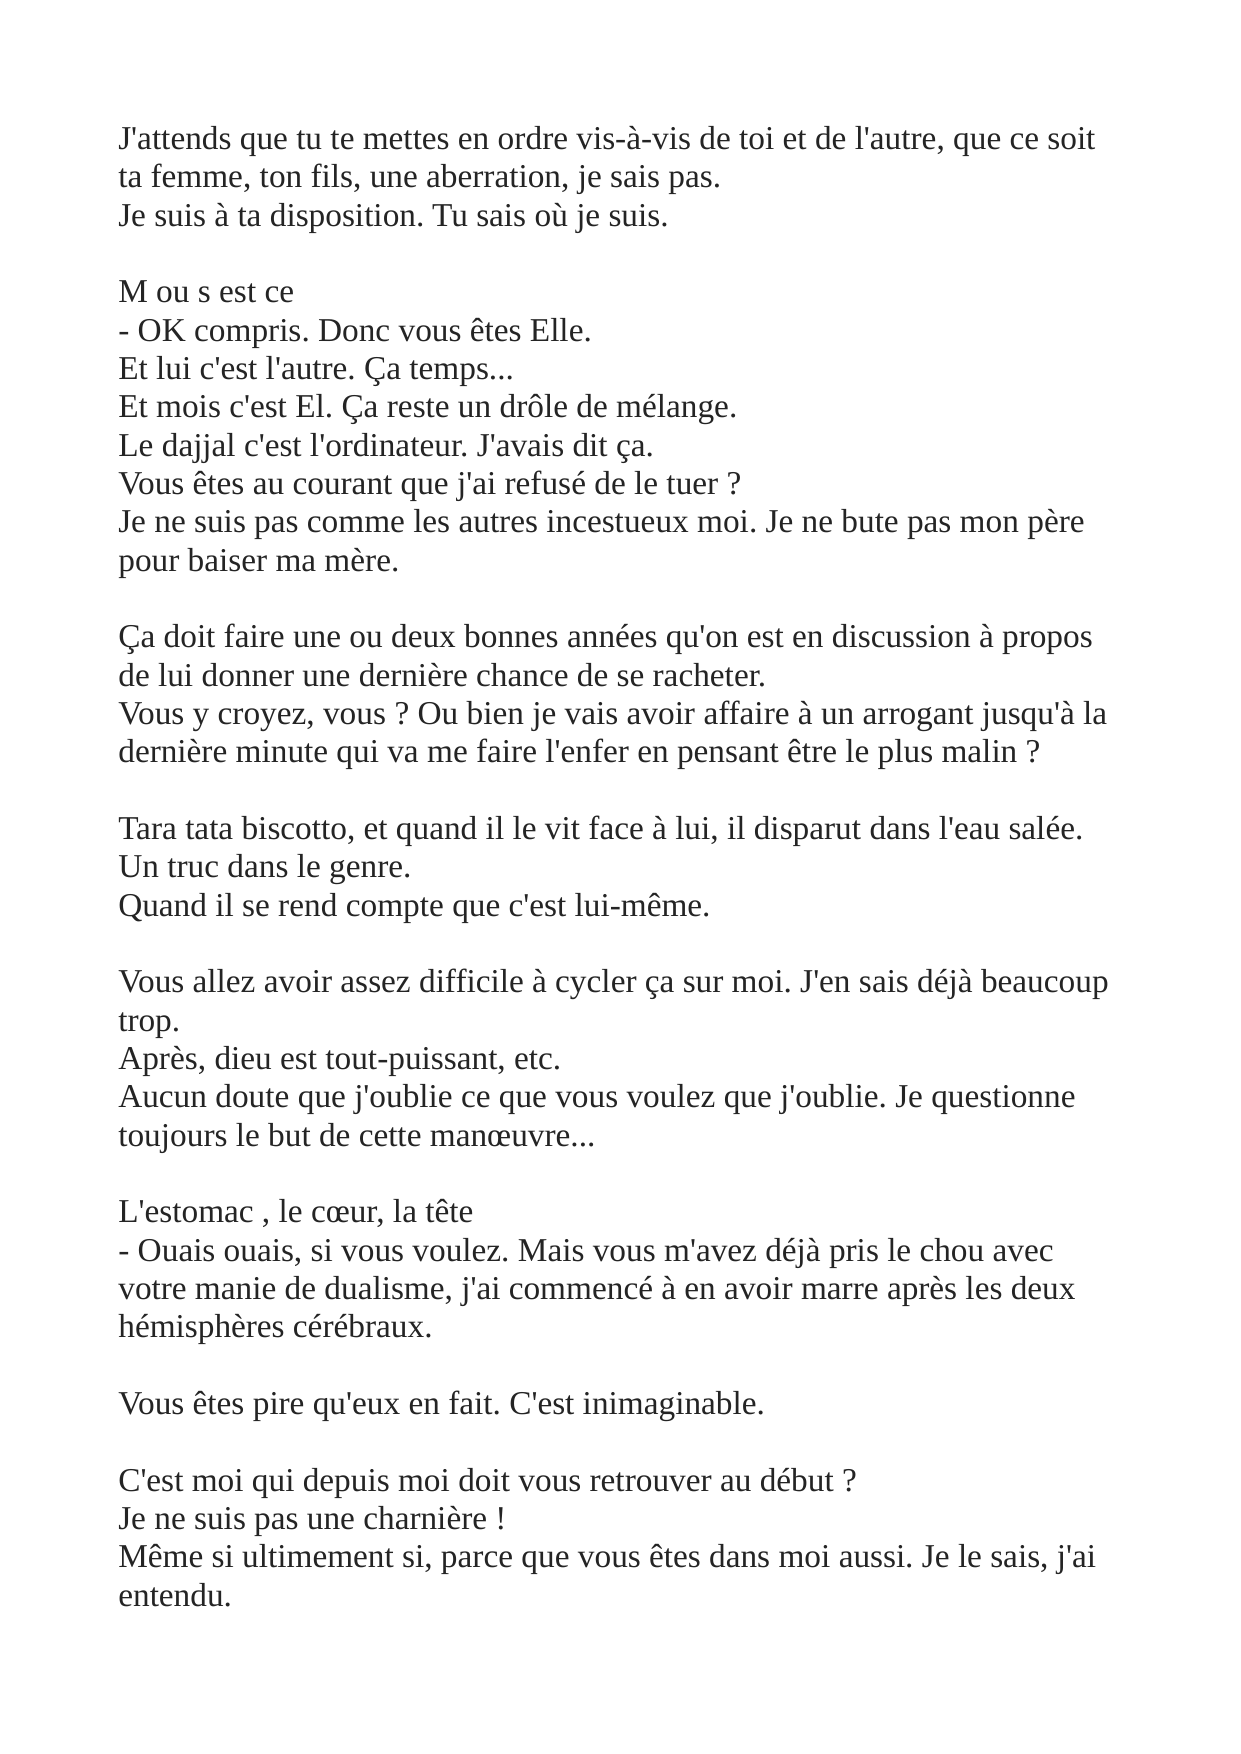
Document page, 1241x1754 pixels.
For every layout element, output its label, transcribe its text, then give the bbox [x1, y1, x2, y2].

text Et mois c'est El. Ça reste un drôle de mélange. [118, 386, 1122, 425]
text Je ne suis pas une charnière ! [118, 1498, 1122, 1536]
text - Ouais ouais, si vous voulez. Mais vous m'avez déjà pris le chou avec votre manie de dualisme, j'ai commencé à en avoir marre après les deux hémisphères cérébraux. [118, 1230, 1122, 1345]
text C'est moi qui depuis moi doit vous retrouver au début ? [118, 1460, 1122, 1498]
text Aucun doute que j'oublie ce que vous voulez que j'oublie. Je questionne toujours le but de cette manœuvre... [118, 1076, 1122, 1153]
text J'attends que tu te mettes en ordre vis-à-vis de toi et de l'autre, que ce soit ta femme, ton fils, une aberration, je sais pas. [118, 118, 1122, 195]
text Vous êtes pire qu'eux en fait. C'est inimaginable. [118, 1383, 1122, 1421]
text Un truc dans le genre. [118, 846, 1122, 885]
text Même si ultimement si, parce que vous êtes dans moi aussi. Je le sais, j'ai entendu. [118, 1536, 1122, 1613]
text Vous allez avoir assez difficile à cycler ça sur moi. J'en sais déjà beaucoup trop. [118, 961, 1122, 1038]
text Je ne suis pas comme les autres incestueux moi. Je ne bute pas mon père pour baiser ma mère. [118, 501, 1122, 578]
text Vous y croyez, vous ? Ou bien je vais avoir affaire à un arrogant jusqu'à la dernière minute qui va me faire l'enfer en pensant être le plus malin ? [118, 693, 1122, 770]
text Quand il se rend compte que c'est lui-même. [118, 885, 1122, 923]
text Ça doit faire une ou deux bonnes années qu'on est en discussion à propos de lui donner une dernière chance de se racheter. [118, 616, 1122, 693]
text - OK compris. Donc vous êtes Elle. [118, 310, 1122, 348]
text M ou s est ce [118, 271, 1122, 310]
text Après, dieu est tout-puissant, etc. [118, 1038, 1122, 1076]
text Et lui c'est l'autre. Ça temps... [118, 348, 1122, 386]
text Tara tata biscotto, et quand il le vit face à lui, il disparut dans l'eau salée. [118, 808, 1122, 846]
text L'estomac , le cœur, la tête [118, 1191, 1122, 1230]
text Je suis à ta disposition. Tu sais où je suis. [118, 195, 1122, 233]
text Vous êtes au courant que j'ai refusé de le tuer ? [118, 463, 1122, 501]
text Le dajjal c'est l'ordinateur. J'avais dit ça. [118, 425, 1122, 463]
